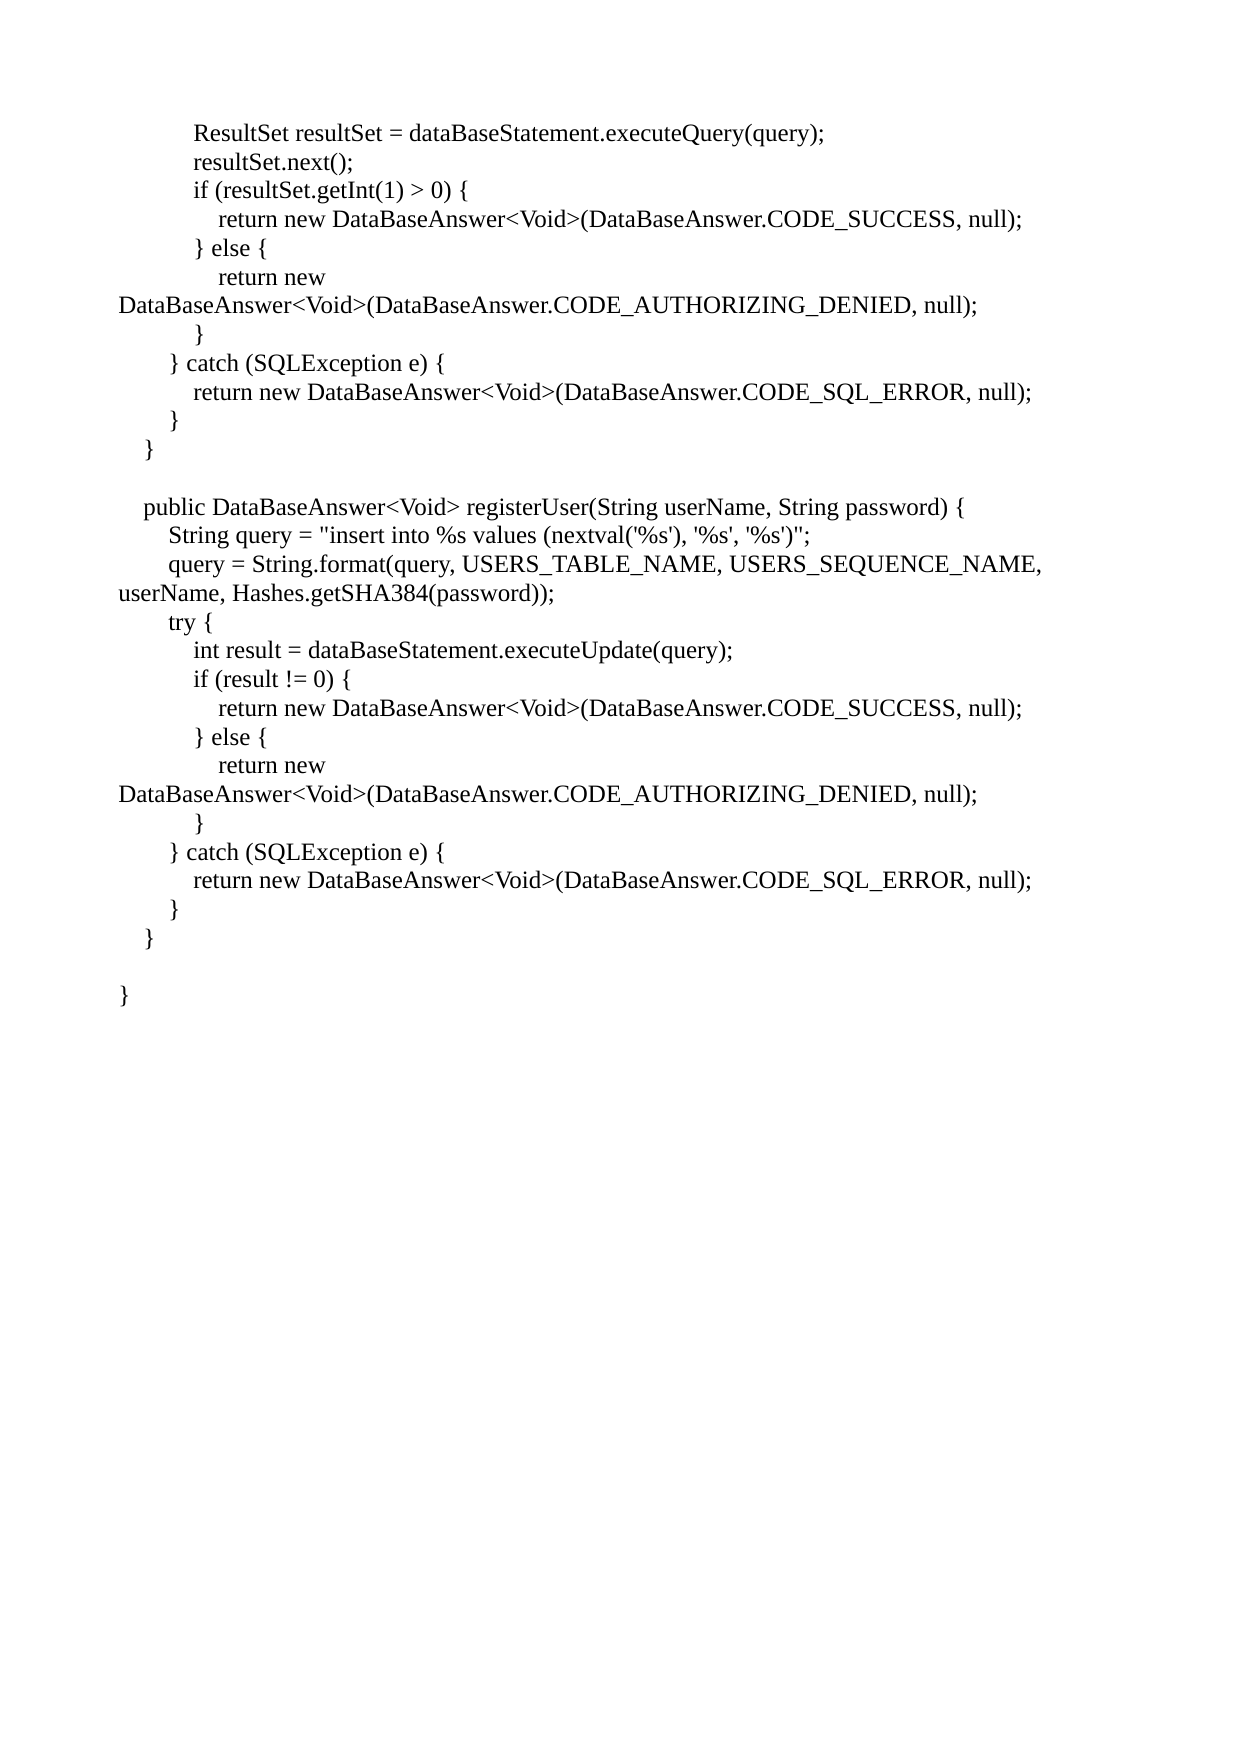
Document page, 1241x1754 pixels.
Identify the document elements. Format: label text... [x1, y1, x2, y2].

text } else { [118, 233, 1122, 262]
text if (result != 0) { [118, 664, 1122, 693]
text } catch (SQLException e) { [118, 837, 1122, 866]
text try { [118, 607, 1122, 636]
text ResultSet resultSet = dataBaseStatement.executeQuery(query); [118, 118, 1122, 147]
text } [118, 894, 1122, 923]
text query = String.format(query, USERS_TABLE_NAME, USERS_SEQUENCE_NAME, userName, Hashes.getSHA384(password)); [118, 549, 1122, 607]
text return new DataBaseAnswer<Void>(DataBaseAnswer.CODE_AUTHORIZING_DENIED, null); [118, 262, 1122, 319]
text public DataBaseAnswer<Void> registerUser(String userName, String password) { [118, 492, 1122, 521]
text } [118, 434, 1122, 463]
text return new DataBaseAnswer<Void>(DataBaseAnswer.CODE_SUCCESS, null); [118, 693, 1122, 722]
text } [118, 319, 1122, 348]
text resultSet.next(); [118, 147, 1122, 176]
text } catch (SQLException e) { [118, 348, 1122, 377]
text } else { [118, 722, 1122, 751]
text return new DataBaseAnswer<Void>(DataBaseAnswer.CODE_SQL_ERROR, null); [118, 866, 1122, 894]
text int result = dataBaseStatement.executeUpdate(query); [118, 636, 1122, 664]
text String query = "insert into %s values (nextval('%s'), '%s', '%s')"; [118, 521, 1122, 549]
text } [118, 808, 1122, 837]
text return new DataBaseAnswer<Void>(DataBaseAnswer.CODE_SQL_ERROR, null); [118, 377, 1122, 406]
text return new DataBaseAnswer<Void>(DataBaseAnswer.CODE_AUTHORIZING_DENIED, null); [118, 751, 1122, 808]
text } [118, 406, 1122, 434]
text } [118, 981, 1122, 1009]
text } [118, 923, 1122, 952]
text return new DataBaseAnswer<Void>(DataBaseAnswer.CODE_SUCCESS, null); [118, 204, 1122, 233]
text if (resultSet.getInt(1) > 0) { [118, 176, 1122, 204]
